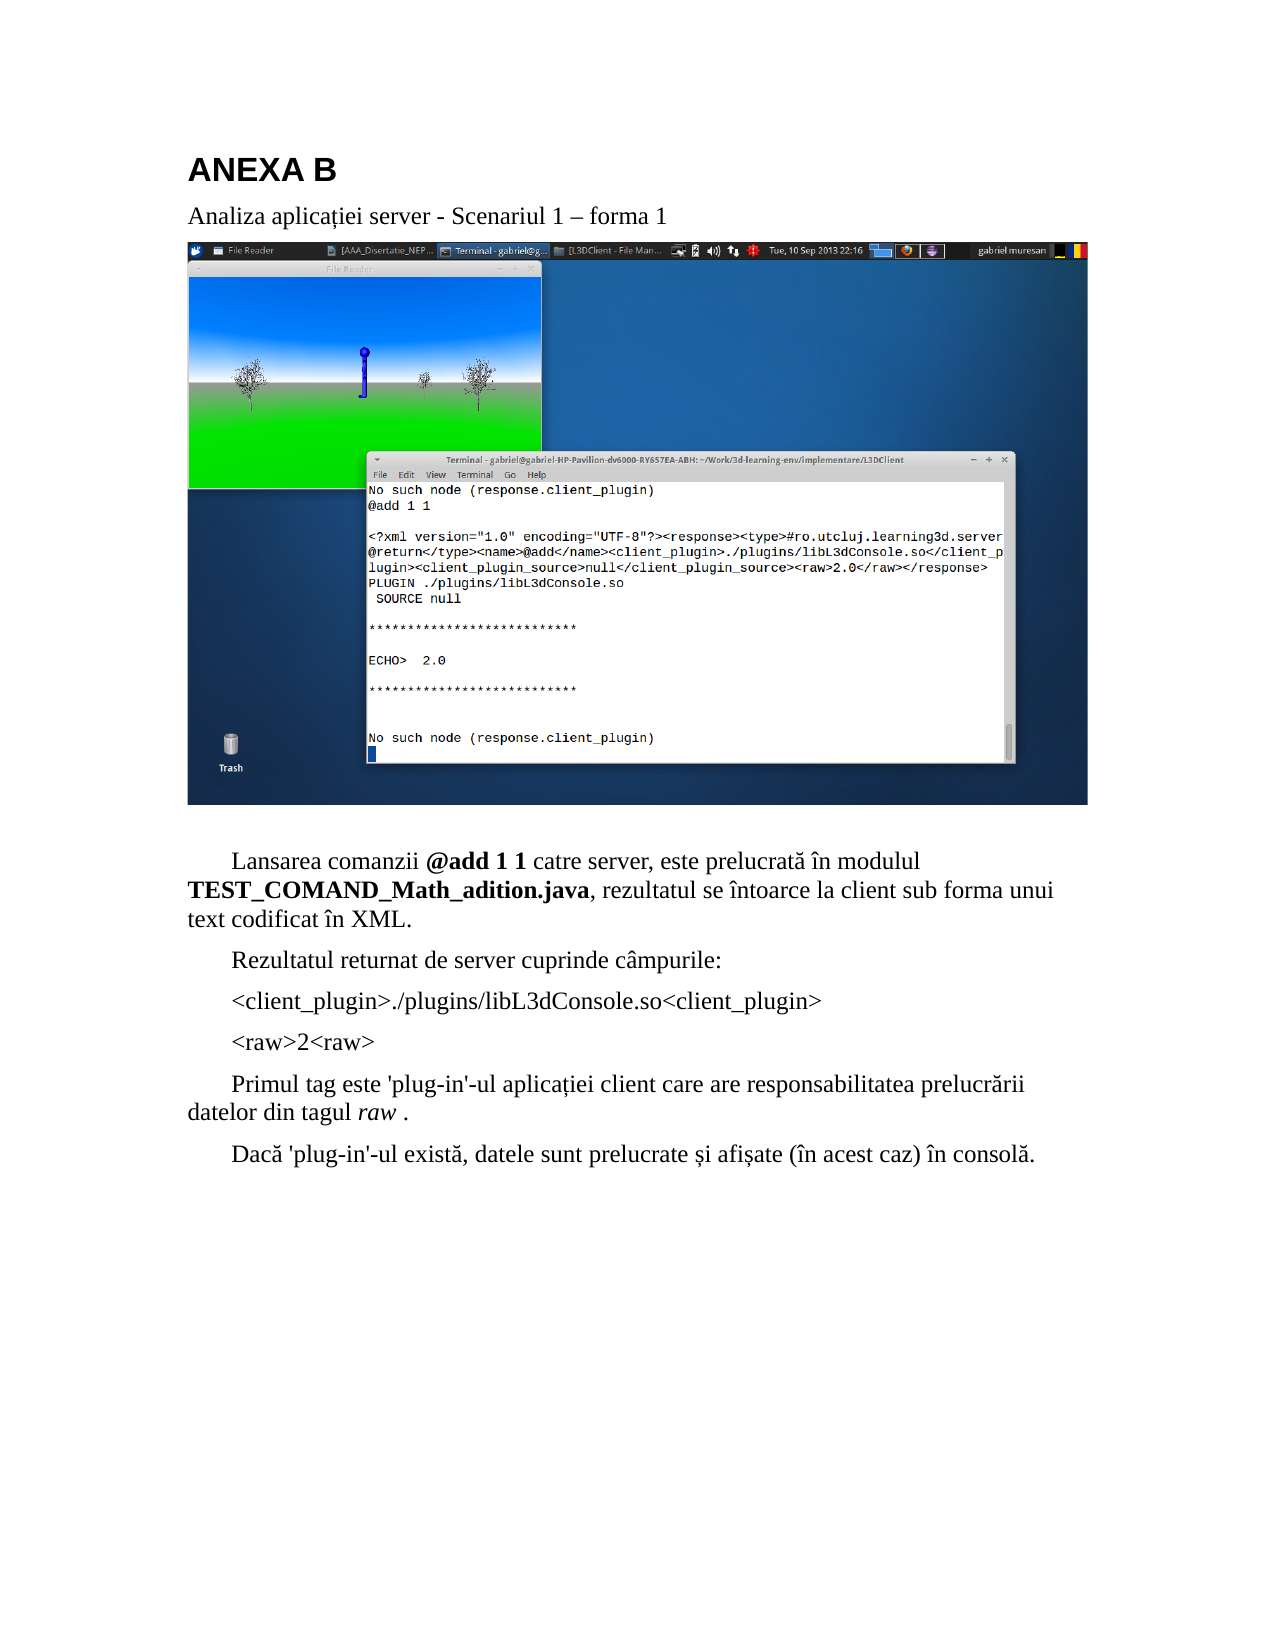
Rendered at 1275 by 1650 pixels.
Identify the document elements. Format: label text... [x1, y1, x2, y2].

picture [187, 242, 1088, 805]
subtitle ANEXA B [187, 150, 1087, 189]
text <raw>2<raw> [187, 1027, 1087, 1056]
text Lansarea comanzii @add 1 1 catre server, este prelucrată în modulul TEST_COMAND_Math_adition.java, rezultatul se întoarce la client sub forma unui text codificat în XML. [187, 846, 1087, 932]
text Rezultatul returnat de server cuprinde câmpurile: [187, 945, 1087, 974]
text <client_plugin>./plugins/libL3dConsole.so<client_plugin> [187, 986, 1087, 1015]
text Primul tag este 'plug-in'-ul aplicației client care are responsabilitatea prelucrării datelor din tagul raw . [187, 1069, 1087, 1126]
text Dacă 'plug-in'-ul există, datele sunt prelucrate și afișate (în acest caz) în consolă. [187, 1139, 1087, 1167]
text Analiza aplicației server - Scenariul 1 – forma 1 [187, 201, 1087, 230]
